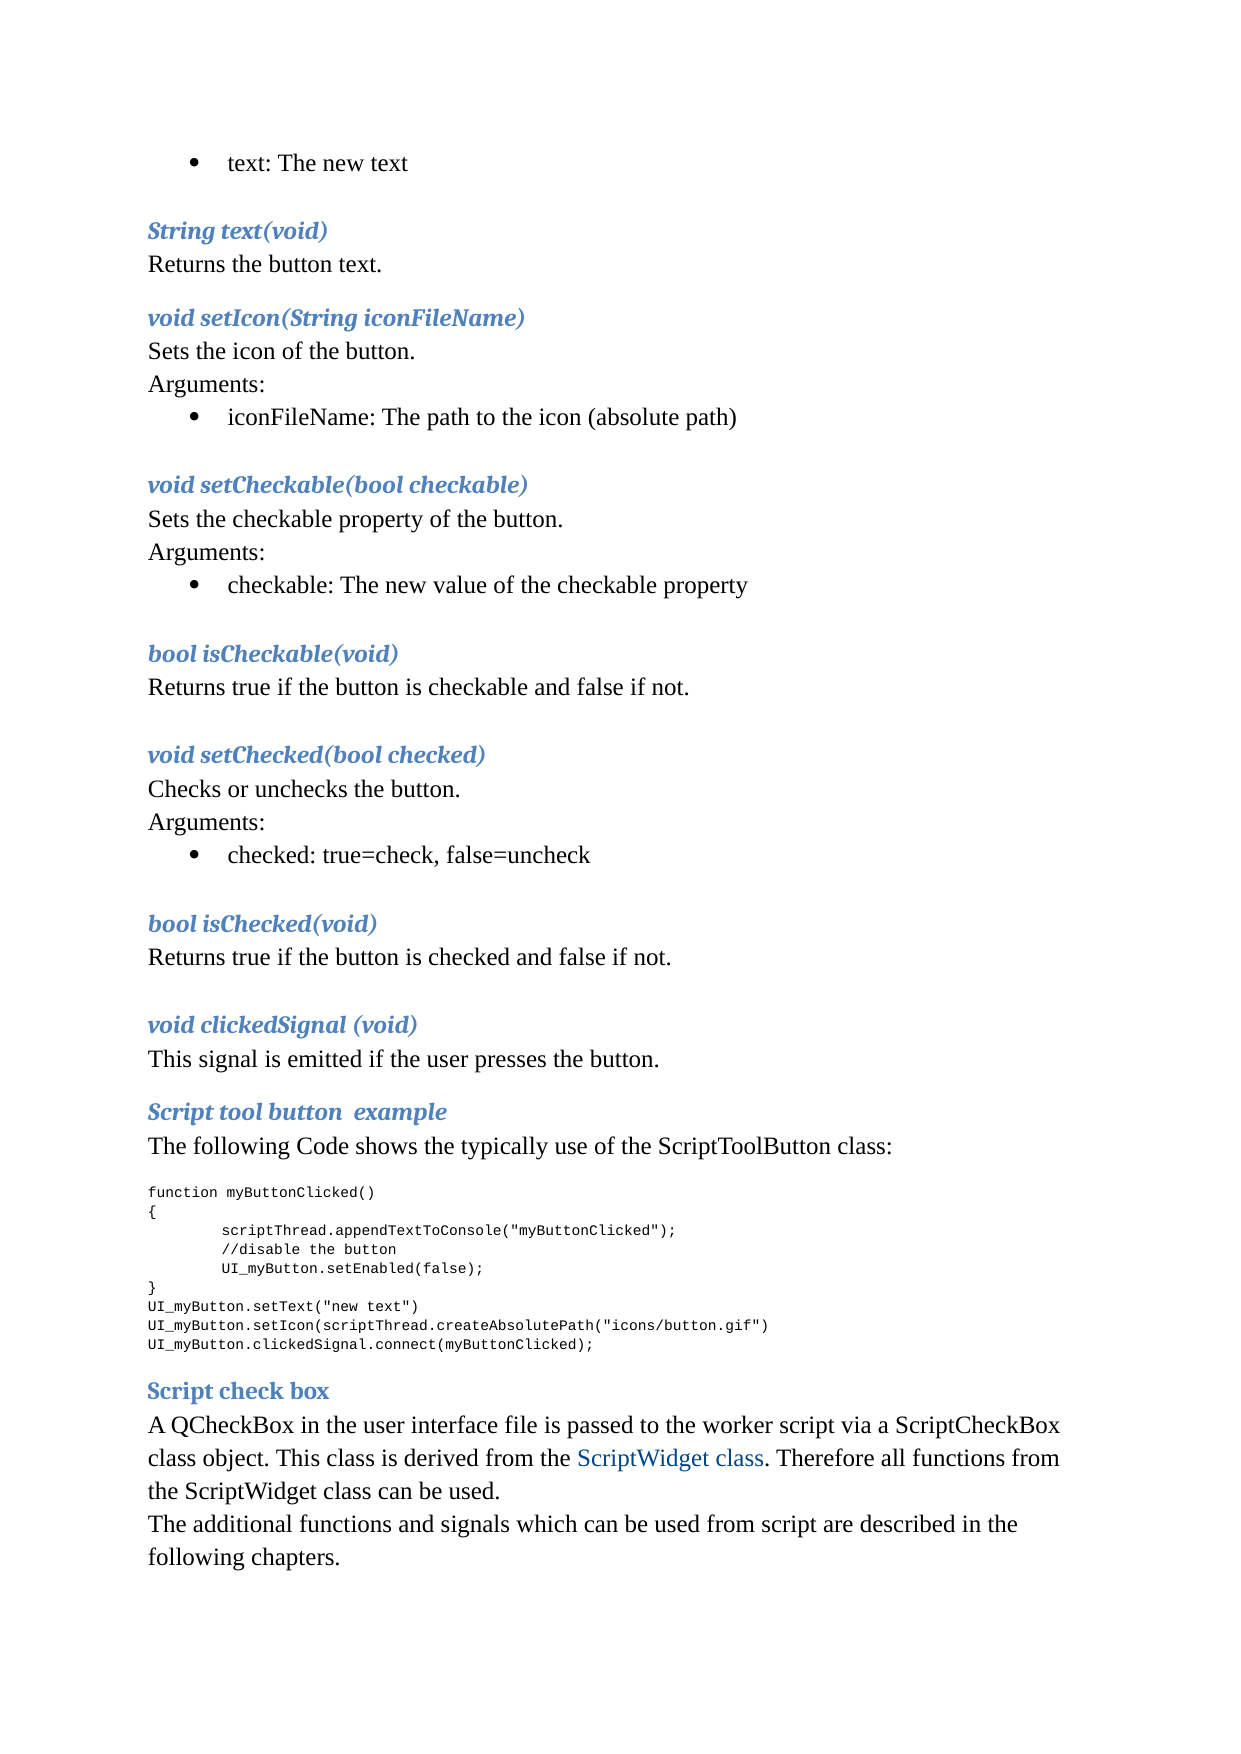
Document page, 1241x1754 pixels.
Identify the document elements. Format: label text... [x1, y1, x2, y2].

text Arguments: [148, 369, 1093, 398]
subtitle String text(void) [148, 217, 1093, 245]
text { [148, 1204, 1093, 1221]
text Returns the button text. [148, 249, 1093, 278]
list checkable: The new value of the checkable property [190, 571, 1093, 599]
list checked: true=check, false=uncheck [190, 841, 1093, 869]
text scriptThread.appendTextToConsole("myButtonClicked"); [148, 1223, 1093, 1240]
text Checks or unchecks the button. [148, 774, 1093, 803]
text Arguments: [148, 807, 1093, 836]
subtitle Script check box [148, 1377, 1093, 1405]
text The additional functions and signals which can be used from script are described in the following chapters. [148, 1509, 1093, 1571]
text Returns true if the button is checked and false if not. [148, 942, 1093, 971]
text function myButtonClicked() [148, 1185, 1093, 1202]
subtitle void setChecked(bool checked) [148, 741, 1093, 770]
subtitle bool isCheckable(void) [148, 639, 1093, 668]
text Sets the icon of the button. [148, 336, 1093, 365]
text UI_myButton.setEnabled(false); [148, 1261, 1093, 1278]
text UI_myButton.clickedSignal.connect(myButtonClicked); [148, 1337, 1093, 1353]
text Arguments: [148, 537, 1093, 566]
subtitle void clickedSignal (void) [148, 1011, 1093, 1040]
text UI_myButton.setText("new text") [148, 1299, 1093, 1316]
subtitle bool isChecked(void) [148, 909, 1093, 938]
subtitle void setIcon(String iconFileName) [148, 303, 1093, 332]
text UI_myButton.setIcon(scriptThread.createAbsolutePath("icons/button.gif") [148, 1318, 1093, 1334]
list iconFileName: The path to the icon (absolute path) [190, 402, 1093, 431]
text Sets the checkable property of the button. [148, 504, 1093, 533]
text Returns true if the button is checkable and false if not. [148, 672, 1093, 701]
text //disable the button [148, 1242, 1093, 1259]
text A QCheckBox in the user interface file is passed to the worker script via a ScriptCheckBox class object. This class is derived from the ScriptWidget class. Therefore all functions from the ScriptWidget class can be used. [148, 1410, 1093, 1504]
subtitle void setCheckable(bool checkable) [148, 471, 1093, 500]
text The following Code shows the typically use of the ScriptToolButton class: [148, 1131, 1093, 1160]
text } [148, 1280, 1093, 1297]
text This signal is emitted if the user presses the button. [148, 1044, 1093, 1073]
subtitle Script tool button example [148, 1098, 1093, 1127]
list text: The new text [190, 148, 1093, 176]
